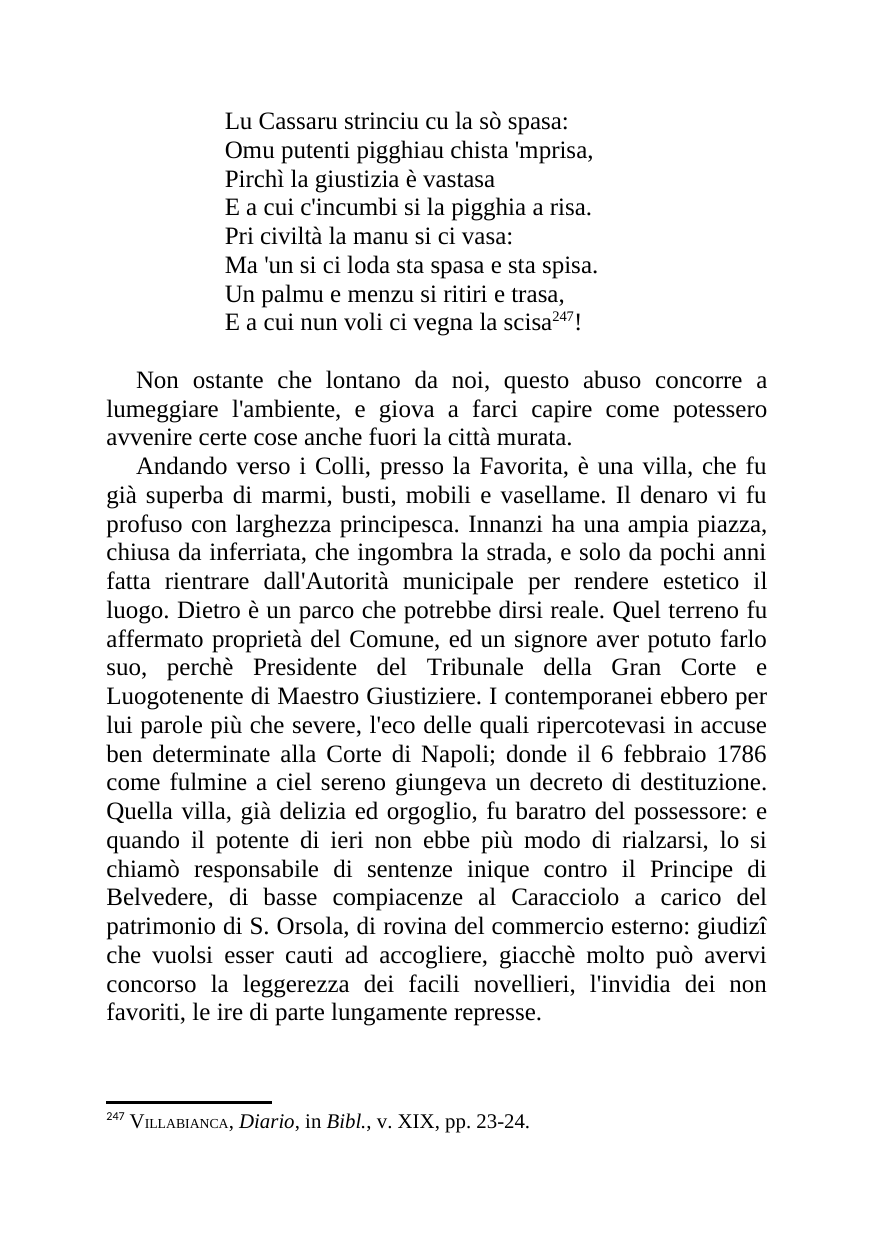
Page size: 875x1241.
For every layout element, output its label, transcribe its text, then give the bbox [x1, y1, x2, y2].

text Pri civiltà la manu si ci vasa: [195, 221, 768, 250]
text Non ostante che lontano da noi, questo abuso concorre a lumeggiare l'ambiente, e giova a farci capire come potessero avvenire certe cose anche fuori la città murata. [106, 365, 768, 451]
text E a cui nun voli ci vegna la scisa! [195, 307, 768, 336]
text Lu Cassaru strinciu cu la sò spasa: [195, 106, 768, 135]
text E a cui c'incumbi si la pigghia a risa. [195, 192, 768, 221]
text Ma 'un si ci loda sta spasa e sta spisa. [195, 250, 768, 279]
text Omu putenti pigghiau chista 'mprisa, [195, 135, 768, 164]
text Pirchì la giustizia è vastasa [195, 164, 768, 192]
text Andando verso i Colli, presso la Favorita, è una villa, che fu già superba di marmi, busti, mobili e vasellame. Il denaro vi fu profuso con larghezza principesca. Innanzi ha una ampia piazza, chiusa da inferriata, che ingombra la strada, e solo da pochi anni fatta rientrare dall'Autorità municipale per rendere estetico il luogo. Dietro è un parco che potrebbe dirsi reale. Quel terreno fu affermato proprietà del Comune, ed un signore aver potuto farlo suo, perchè Presidente del Tribunale della Gran Corte e Luogotenente di Maestro Giustiziere. I contemporanei ebbero per lui parole più che severe, l'eco delle quali ripercotevasi in accuse ben determinate alla Corte di Napoli; donde il 6 febbraio 1786 come fulmine a ciel sereno giungeva un decreto di destituzione. Quella villa, già delizia ed orgoglio, fu baratro del possessore: e quando il potente di ieri non ebbe più modo di rialzarsi, lo si chiamò responsabile di sentenze inique contro il Principe di Belvedere, di basse compiacenze al Caracciolo a carico del patrimonio di S. Orsola, di rovina del commercio esterno: giudizî che vuolsi esser cauti ad accogliere, giacchè molto può avervi concorso la leggerezza dei facili novellieri, l'invidia dei non favoriti, le ire di parte lungamente represse. [106, 451, 768, 1026]
text Un palmu e menzu si ritiri e trasa, [195, 279, 768, 307]
text Villabianca, Diario, in Bibl., v. XIX, pp. 23-24. [106, 1108, 768, 1134]
